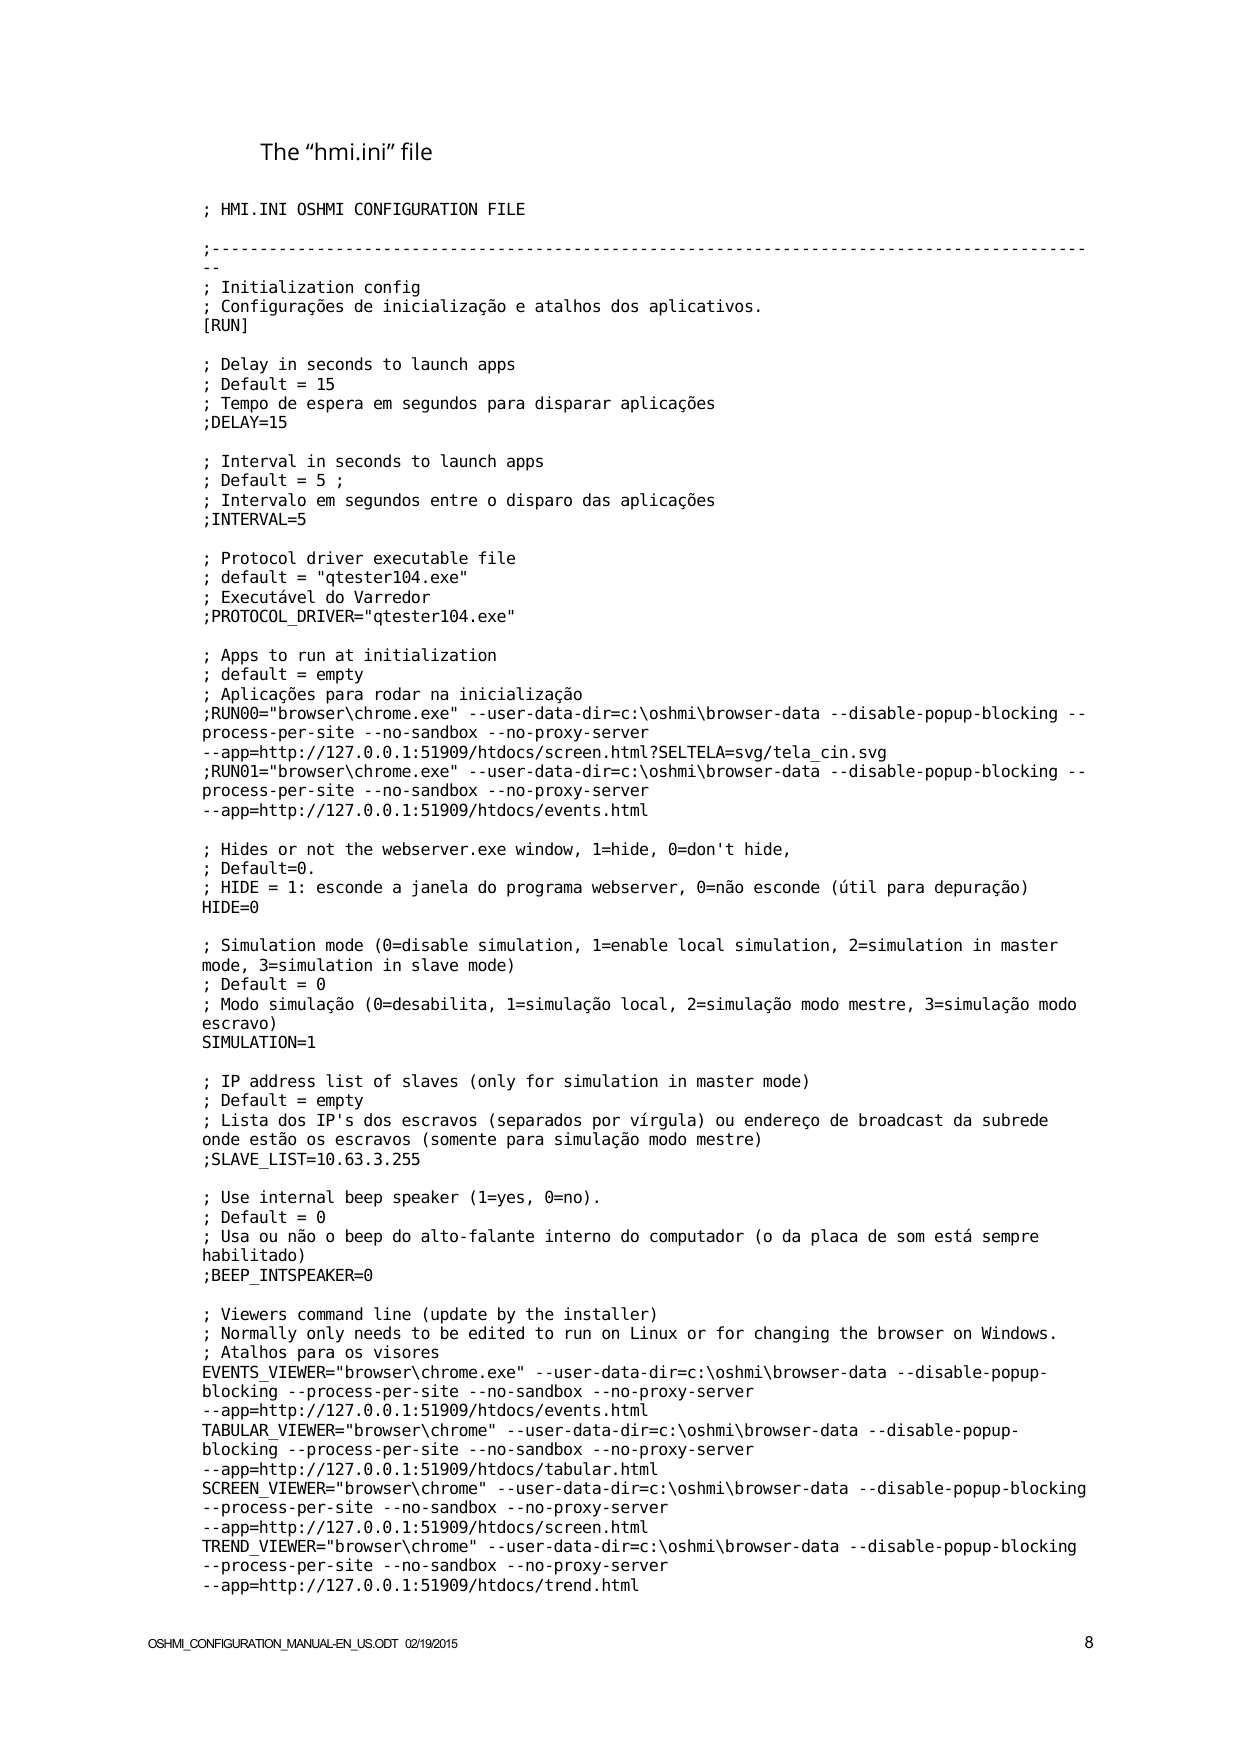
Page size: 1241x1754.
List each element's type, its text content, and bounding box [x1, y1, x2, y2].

text ; Default = 0 [202, 975, 1093, 994]
text ;SLAVE_LIST=10.63.3.255 [202, 1149, 1093, 1169]
text HIDE=0 [202, 898, 1093, 917]
text ; Default = 0 [202, 1208, 1093, 1227]
text ;RUN00="browser\chrome.exe" --user-data-dir=c:\oshmi\browser-data --disable-popup-blocking --process-per-site --no-sandbox --no-proxy-server --app=http://127.0.0.1:51909/htdocs/screen.html?SELTELA=svg/tela_cin.svg [202, 704, 1093, 762]
text ; default = "qtester104.exe" [202, 568, 1093, 588]
text ; Apps to run at initialization [202, 646, 1093, 665]
text ;DELAY=15 [202, 413, 1093, 433]
text TREND_VIEWER="browser\chrome" --user-data-dir=c:\oshmi\browser-data --disable-popup-blocking --process-per-site --no-sandbox --no-proxy-server --app=http://127.0.0.1:51909/htdocs/trend.html [202, 1537, 1093, 1595]
text ; default = empty [202, 665, 1093, 684]
text ; Protocol driver executable file [202, 549, 1093, 568]
text ; Default = empty [202, 1091, 1093, 1111]
text ; Usa ou não o beep do alto-falante interno do computador (o da placa de som está sempre habilitado) [202, 1227, 1093, 1266]
text ; Tempo de espera em segundos para disparar aplicações [202, 394, 1093, 413]
text ; IP address list of slaves (only for simulation in master mode) [202, 1072, 1093, 1091]
text ; Simulation mode (0=disable simulation, 1=enable local simulation, 2=simulation in master mode, 3=simulation in slave mode) [202, 936, 1093, 975]
text ;INTERVAL=5 [202, 510, 1093, 529]
text ; HMI.INI OSHMI CONFIGURATION FILE [202, 200, 1093, 219]
text [RUN] [202, 316, 1093, 336]
text ; Aplicações para rodar na inicialização [202, 684, 1093, 704]
text ; Initialization config [202, 278, 1093, 297]
text EVENTS_VIEWER="browser\chrome.exe" --user-data-dir=c:\oshmi\browser-data --disable-popup-blocking --process-per-site --no-sandbox --no-proxy-server --app=http://127.0.0.1:51909/htdocs/events.html [202, 1363, 1093, 1421]
text ; HIDE = 1: esconde a janela do programa webserver, 0=não esconde (útil para depuração) [202, 878, 1093, 898]
subtitle The “hmi.ini” file [260, 136, 1093, 167]
text ;RUN01="browser\chrome.exe" --user-data-dir=c:\oshmi\browser-data --disable-popup-blocking --process-per-site --no-sandbox --no-proxy-server --app=http://127.0.0.1:51909/htdocs/events.html [202, 762, 1093, 820]
text ;---------------------------------------------------------------------------------------------- [202, 239, 1093, 278]
text ; Hides or not the webserver.exe window, 1=hide, 0=don't hide, [202, 839, 1093, 859]
text ; Viewers command line (update by the installer) [202, 1304, 1093, 1324]
text SCREEN_VIEWER="browser\chrome" --user-data-dir=c:\oshmi\browser-data --disable-popup-blocking --process-per-site --no-sandbox --no-proxy-server --app=http://127.0.0.1:51909/htdocs/screen.html [202, 1479, 1093, 1537]
text ; Lista dos IP's dos escravos (separados por vírgula) ou endereço de broadcast da subrede onde estão os escravos (somente para simulação modo mestre) [202, 1111, 1093, 1149]
text ; Delay in seconds to launch apps [202, 355, 1093, 374]
text ; Modo simulação (0=desabilita, 1=simulação local, 2=simulação modo mestre, 3=simulação modo escravo) [202, 994, 1093, 1033]
text ; Normally only needs to be edited to run on Linux or for changing the browser on Windows. [202, 1324, 1093, 1343]
text ;BEEP_INTSPEAKER=0 [202, 1266, 1093, 1285]
text SIMULATION=1 [202, 1033, 1093, 1053]
text ; Configurações de inicialização e atalhos dos aplicativos. [202, 297, 1093, 316]
text ; Default = 15 [202, 374, 1093, 394]
text ;PROTOCOL_DRIVER="qtester104.exe" [202, 607, 1093, 626]
text ; Executável do Varredor [202, 588, 1093, 607]
text ; Intervalo em segundos entre o disparo das aplicações [202, 491, 1093, 510]
text ; Default=0. [202, 859, 1093, 878]
text ; Interval in seconds to launch apps [202, 452, 1093, 471]
text ; Default = 5 ; [202, 471, 1093, 491]
text ; Atalhos para os visores [202, 1343, 1093, 1363]
text ; Use internal beep speaker (1=yes, 0=no). [202, 1188, 1093, 1208]
text TABULAR_VIEWER="browser\chrome" --user-data-dir=c:\oshmi\browser-data --disable-popup-blocking --process-per-site --no-sandbox --no-proxy-server --app=http://127.0.0.1:51909/htdocs/tabular.html [202, 1421, 1093, 1479]
